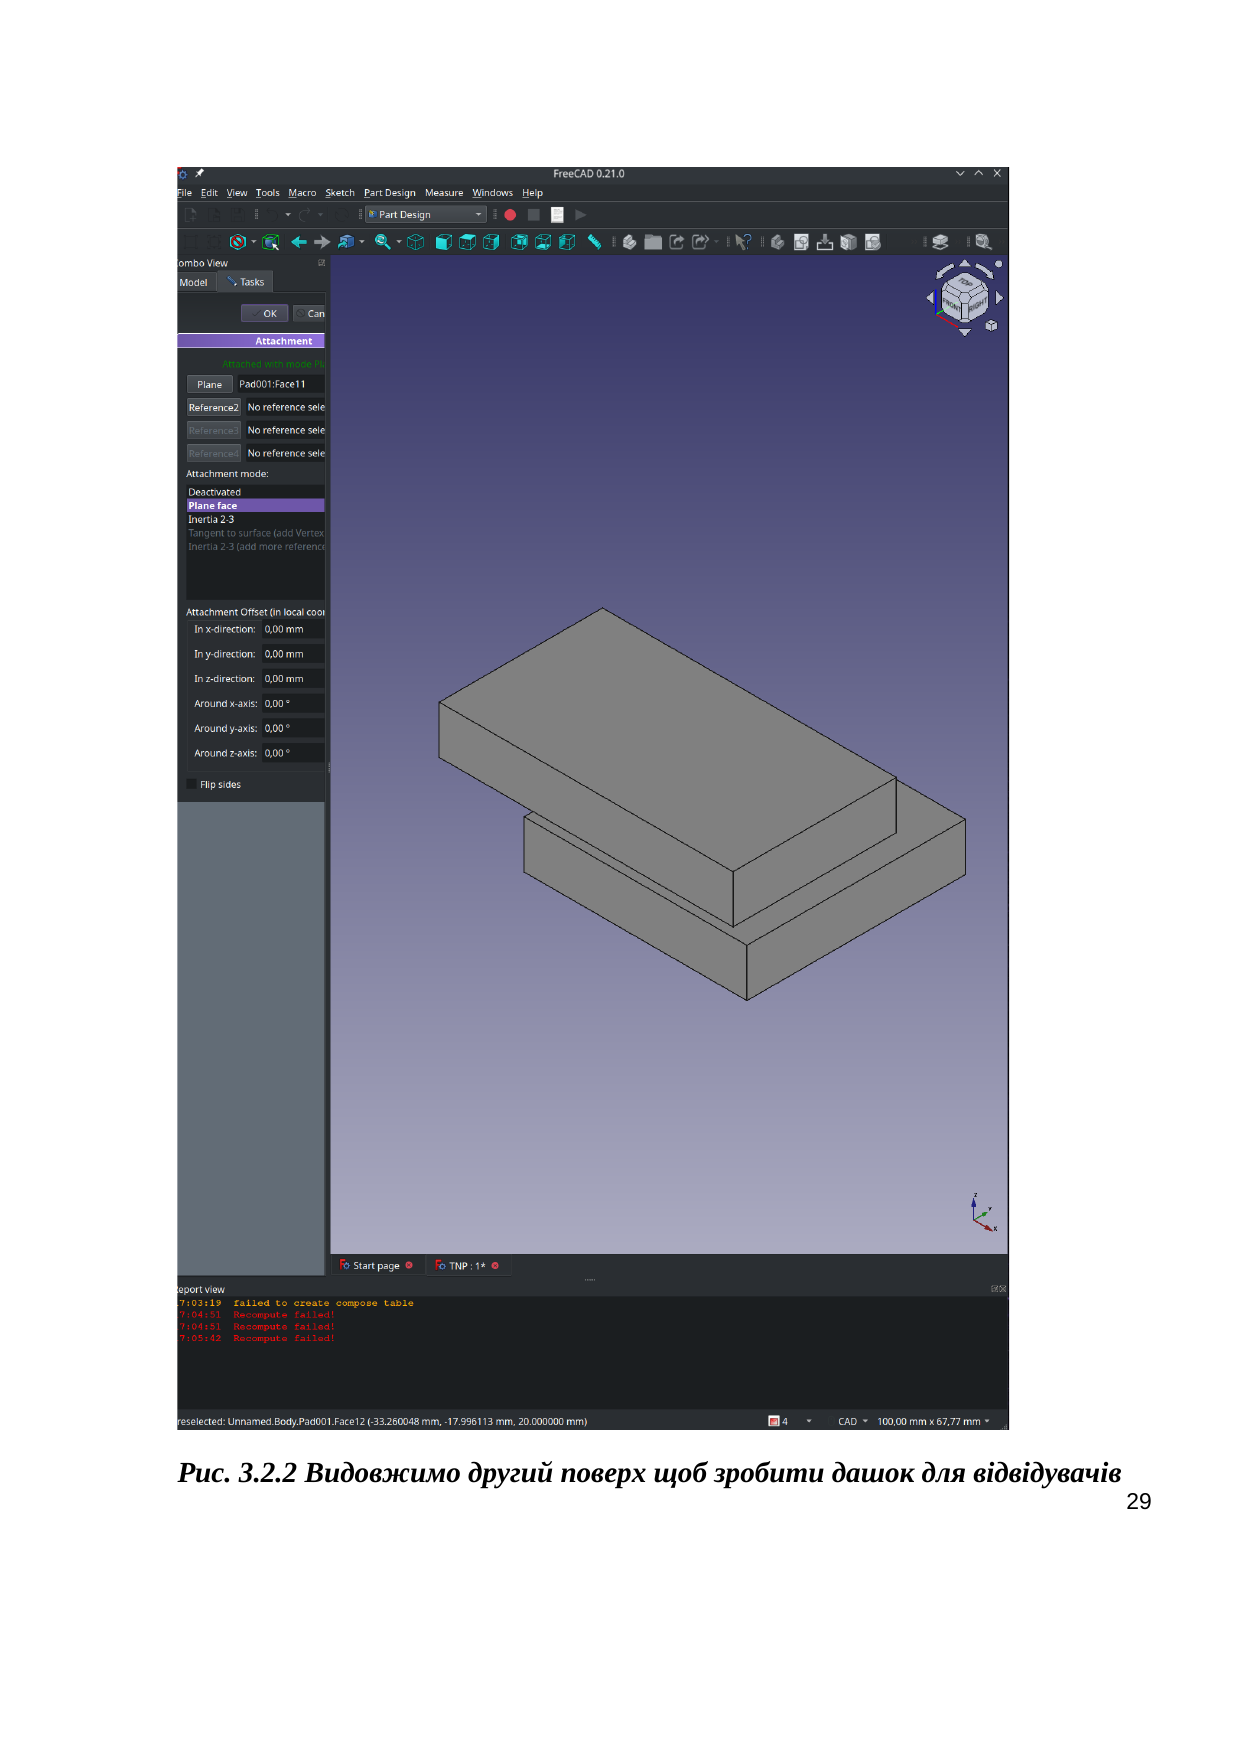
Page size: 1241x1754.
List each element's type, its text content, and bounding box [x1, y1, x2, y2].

text Рис. 3.2.2 Видовжимо другий поверх щоб зробити дашок для відвідувачів [177, 1455, 1152, 1488]
picture [177, 167, 1010, 1430]
